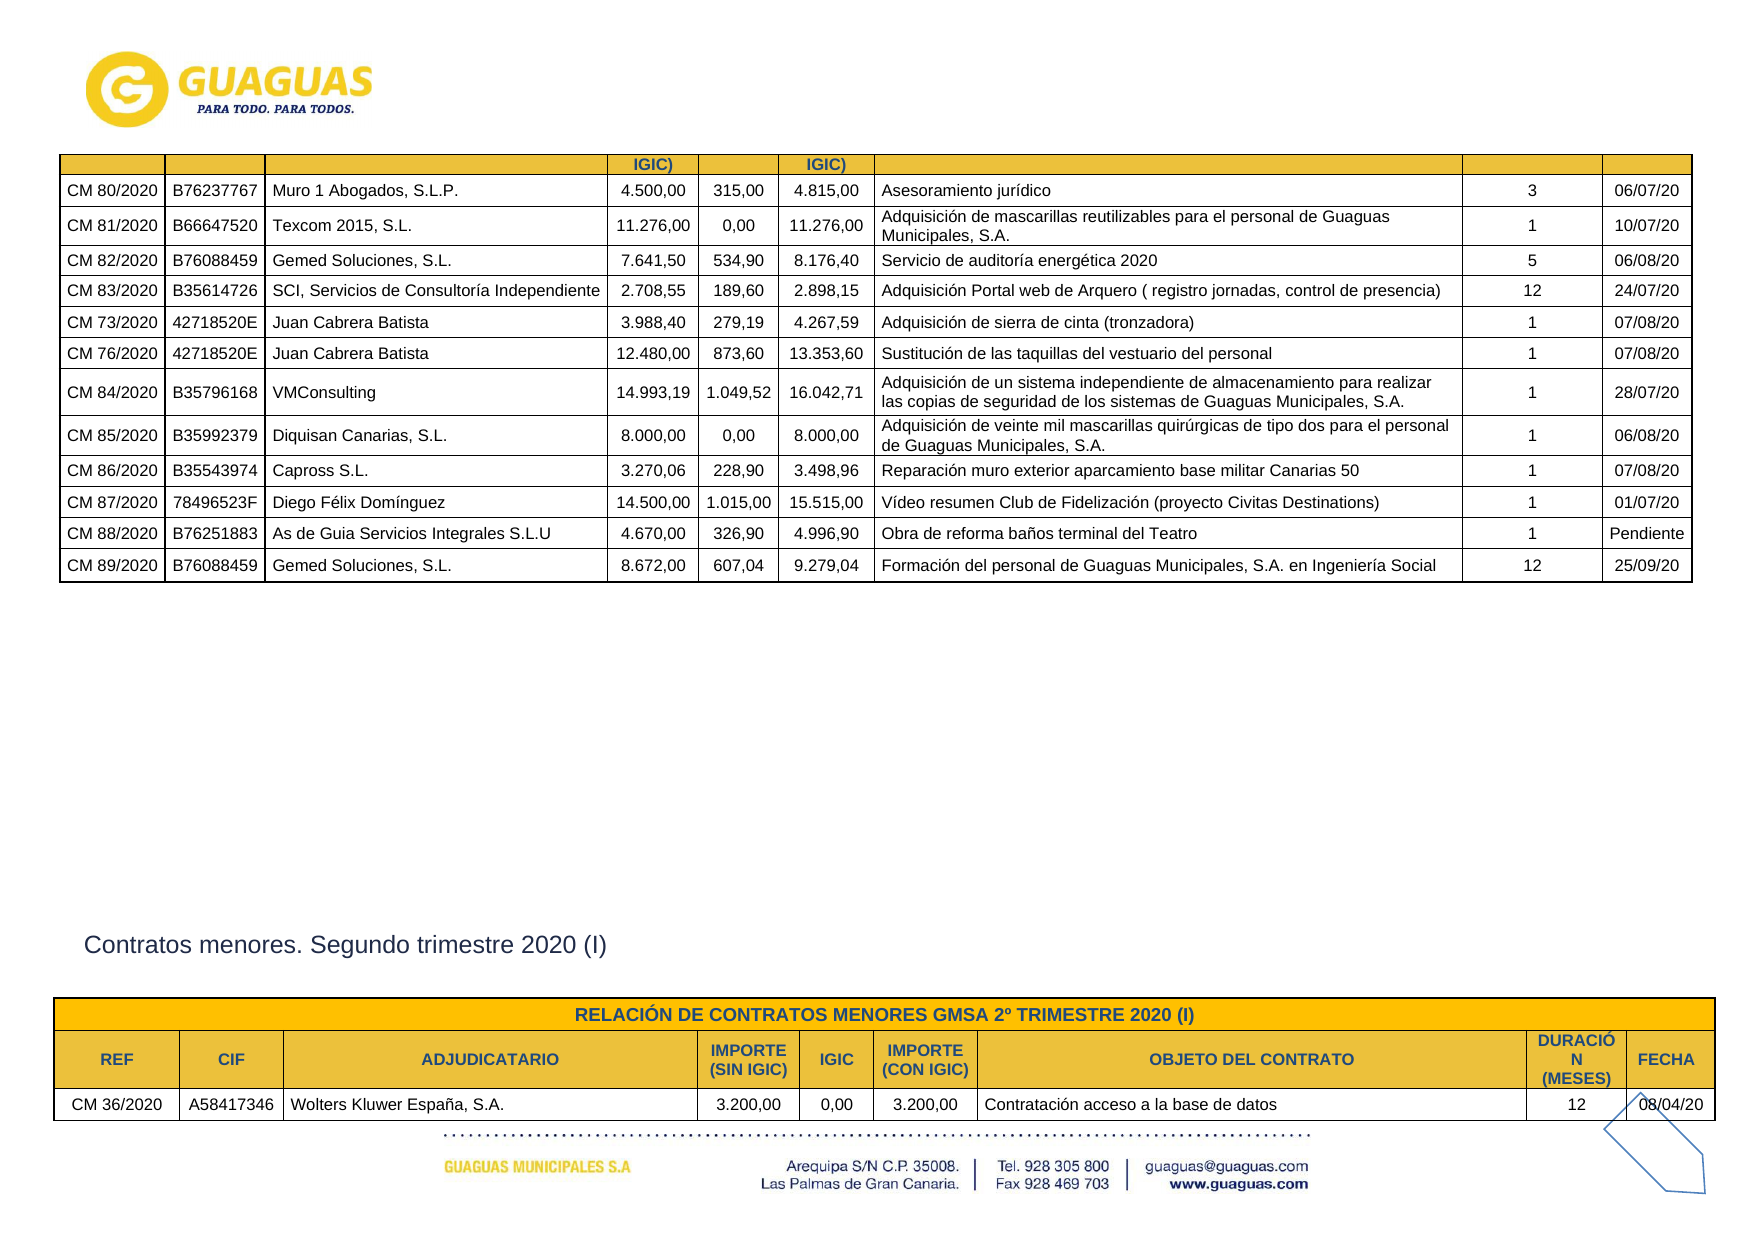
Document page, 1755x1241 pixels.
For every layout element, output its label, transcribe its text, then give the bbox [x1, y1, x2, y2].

table_cell 8.176,40 [779, 246, 874, 274]
table_cell 1.049,52 [699, 369, 778, 415]
table_cell CM 76/2020 [61, 338, 164, 368]
table_cell 13.353,60 [779, 338, 874, 368]
table_cell 4.996,90 [779, 518, 874, 548]
table_cell 4.500,00 [608, 175, 698, 206]
table_cell [266, 155, 607, 174]
table_cell 4.815,00 [779, 175, 874, 206]
table_cell DURACIÓN (MESES) [1527, 1031, 1626, 1088]
table_cell CM 87/2020 [61, 487, 164, 517]
table_cell 11.276,00 [608, 207, 698, 245]
table_cell 16.042,71 [779, 369, 874, 415]
table_cell SCI, Servicios de Consultoría Independiente [266, 276, 607, 306]
table_cell 1 [1463, 307, 1602, 337]
table_cell B66647520 [166, 207, 264, 245]
table_cell Obra de reforma baños terminal del Teatro [875, 518, 1462, 548]
table_cell 06/08/20 [1603, 246, 1691, 274]
table_cell IMPORTE (SIN IGIC) [698, 1031, 799, 1088]
table_cell 3.200,00 [698, 1089, 799, 1119]
table_cell Adquisición de sierra de cinta (tronzadora) [875, 307, 1462, 337]
table_cell Texcom 2015, S.L. [266, 207, 607, 245]
table_cell B76251883 [166, 518, 264, 548]
table_cell CM 85/2020 [61, 416, 164, 454]
table_cell CM 80/2020 [61, 175, 164, 206]
table_cell IGIC [800, 1031, 873, 1088]
table_cell [166, 155, 264, 174]
table_cell CM 36/2020 [55, 1089, 179, 1119]
table_cell 1 [1463, 456, 1602, 486]
table_cell B76237767 [166, 175, 264, 206]
table_cell CM 84/2020 [61, 369, 164, 415]
table_cell 873,60 [699, 338, 778, 368]
table_cell IGIC) [779, 155, 874, 174]
table_cell 3.498,96 [779, 456, 874, 486]
table_cell OBJETO DEL CONTRATO [978, 1031, 1526, 1088]
table_cell 1 [1463, 518, 1602, 548]
table_cell 3 [1463, 175, 1602, 206]
table_cell 1 [1463, 369, 1602, 415]
table_header RELACIÓN DE CONTRATOS MENORES GMSA 2º TRIMESTRE 2020 (I) [55, 999, 1714, 1030]
table_cell 1.015,00 [699, 487, 778, 517]
table_cell 228,90 [699, 456, 778, 486]
table_cell 07/08/20 [1603, 456, 1691, 486]
table_cell Reparación muro exterior aparcamiento base militar Canarias 50 [875, 456, 1462, 486]
table_cell B76088459 [166, 246, 264, 274]
table_cell As de Guia Servicios Integrales S.L.U [266, 518, 607, 548]
table_cell [1603, 155, 1691, 174]
table_cell FECHA [1627, 1031, 1714, 1088]
table_cell 4.670,00 [608, 518, 698, 548]
table_cell 189,60 [699, 276, 778, 306]
table_cell 0,00 [699, 207, 778, 245]
table_cell 28/07/20 [1603, 369, 1691, 415]
table_cell 3.270,06 [608, 456, 698, 486]
table_cell 10/07/20 [1603, 207, 1691, 245]
table_cell 0,00 [800, 1089, 873, 1119]
table_cell Capross S.L. [266, 456, 607, 486]
table_cell 06/08/20 [1603, 416, 1691, 454]
table_cell IGIC) [608, 155, 698, 174]
table_cell Wolters Kluwer España, S.A. [284, 1089, 697, 1119]
table_cell 78496523F [166, 487, 264, 517]
table_cell B35543974 [166, 456, 264, 486]
table_cell 4.267,59 [779, 307, 874, 337]
table_cell Juan Cabrera Batista [266, 307, 607, 337]
table_cell 07/08/20 [1603, 338, 1691, 368]
table_cell [61, 155, 164, 174]
table_cell Adquisición Portal web de Arquero ( registro jornadas, control de presencia) [875, 276, 1462, 306]
table_cell CM 89/2020 [61, 549, 164, 581]
table_cell 3.988,40 [608, 307, 698, 337]
table_cell CM 81/2020 [61, 207, 164, 245]
table_cell 01/07/20 [1603, 487, 1691, 517]
table_cell 12 [1527, 1089, 1626, 1119]
table_cell 0,00 [699, 416, 778, 454]
table_cell Vídeo resumen Club de Fidelización (proyecto Civitas Destinations) [875, 487, 1462, 517]
table_cell CM 73/2020 [61, 307, 164, 337]
table_cell ADJUDICATARIO [284, 1031, 697, 1088]
table_cell Formación del personal de Guaguas Municipales, S.A. en Ingeniería Social [875, 549, 1462, 581]
table_cell 42718520E [166, 338, 264, 368]
table_cell 1 [1463, 207, 1602, 245]
table_cell 42718520E [166, 307, 264, 337]
table_cell Adquisición de veinte mil mascarillas quirúrgicas de tipo dos para el personal de Guaguas Municipales, S.A. [875, 416, 1462, 454]
table_cell B35796168 [166, 369, 264, 415]
table_cell 1 [1463, 416, 1602, 454]
table_cell 5 [1463, 246, 1602, 274]
table_cell Servicio de auditoría energética 2020 [875, 246, 1462, 274]
table_cell 8.000,00 [608, 416, 698, 454]
table_cell 07/08/20 [1603, 307, 1691, 337]
table_cell [1463, 155, 1602, 174]
table_cell REF [55, 1031, 179, 1088]
table_cell B35614726 [166, 276, 264, 306]
table_cell CM 88/2020 [61, 518, 164, 548]
table_cell [875, 155, 1462, 174]
table_cell Diquisan Canarias, S.L. [266, 416, 607, 454]
table_cell Gemed Soluciones, S.L. [266, 246, 607, 274]
table_cell [699, 155, 778, 174]
table_cell 25/09/20 [1603, 549, 1691, 581]
table_cell 12 [1463, 276, 1602, 306]
table_cell 12 [1463, 549, 1602, 581]
table_cell 326,90 [699, 518, 778, 548]
text Contratos menores. Segundo trimestre 2020 (I) [84, 931, 1694, 959]
table_cell Juan Cabrera Batista [266, 338, 607, 368]
table_cell CIF [180, 1031, 283, 1088]
table_cell 1 [1463, 487, 1602, 517]
table_cell Pendiente [1603, 518, 1691, 548]
table_cell 2.708,55 [608, 276, 698, 306]
table_cell Diego Félix Domínguez [266, 487, 607, 517]
table_cell 9.279,04 [779, 549, 874, 581]
table_cell 8.672,00 [608, 549, 698, 581]
table_cell A58417346 [180, 1089, 283, 1119]
table_cell VMConsulting [266, 369, 607, 415]
table_cell Muro 1 Abogados, S.L.P. [266, 175, 607, 206]
table_cell 279,19 [699, 307, 778, 337]
table_cell IMPORTE (CON IGIC) [874, 1031, 977, 1088]
table_cell Asesoramiento jurídico [875, 175, 1462, 206]
table_cell 12.480,00 [608, 338, 698, 368]
table_cell Adquisición de un sistema independiente de almacenamiento para realizar las copias de seguridad de los sistemas de Guaguas Municipales, S.A. [875, 369, 1462, 415]
table_cell 1 [1463, 338, 1602, 368]
table_cell 14.500,00 [608, 487, 698, 517]
table_cell 24/07/20 [1603, 276, 1691, 306]
table_cell B76088459 [166, 549, 264, 581]
table_cell 11.276,00 [779, 207, 874, 245]
table_cell 06/07/20 [1603, 175, 1691, 206]
table_cell Sustitución de las taquillas del vestuario del personal [875, 338, 1462, 368]
table_cell 315,00 [699, 175, 778, 206]
table_cell B35992379 [166, 416, 264, 454]
table_cell CM 83/2020 [61, 276, 164, 306]
table_cell 2.898,15 [779, 276, 874, 306]
table_cell 3.200,00 [874, 1089, 977, 1119]
table_cell Adquisición de mascarillas reutilizables para el personal de Guaguas Municipales, S.A. [875, 207, 1462, 245]
table_cell CM 82/2020 [61, 246, 164, 274]
table_cell CM 86/2020 [61, 456, 164, 486]
table_cell 607,04 [699, 549, 778, 581]
table_cell 534,90 [699, 246, 778, 274]
table_cell 15.515,00 [779, 487, 874, 517]
table_cell Contratación acceso a la base de datos [978, 1089, 1526, 1119]
table_cell 14.993,19 [608, 369, 698, 415]
table_cell Gemed Soluciones, S.L. [266, 549, 607, 581]
table_cell 8.000,00 [779, 416, 874, 454]
table_cell 7.641,50 [608, 246, 698, 274]
